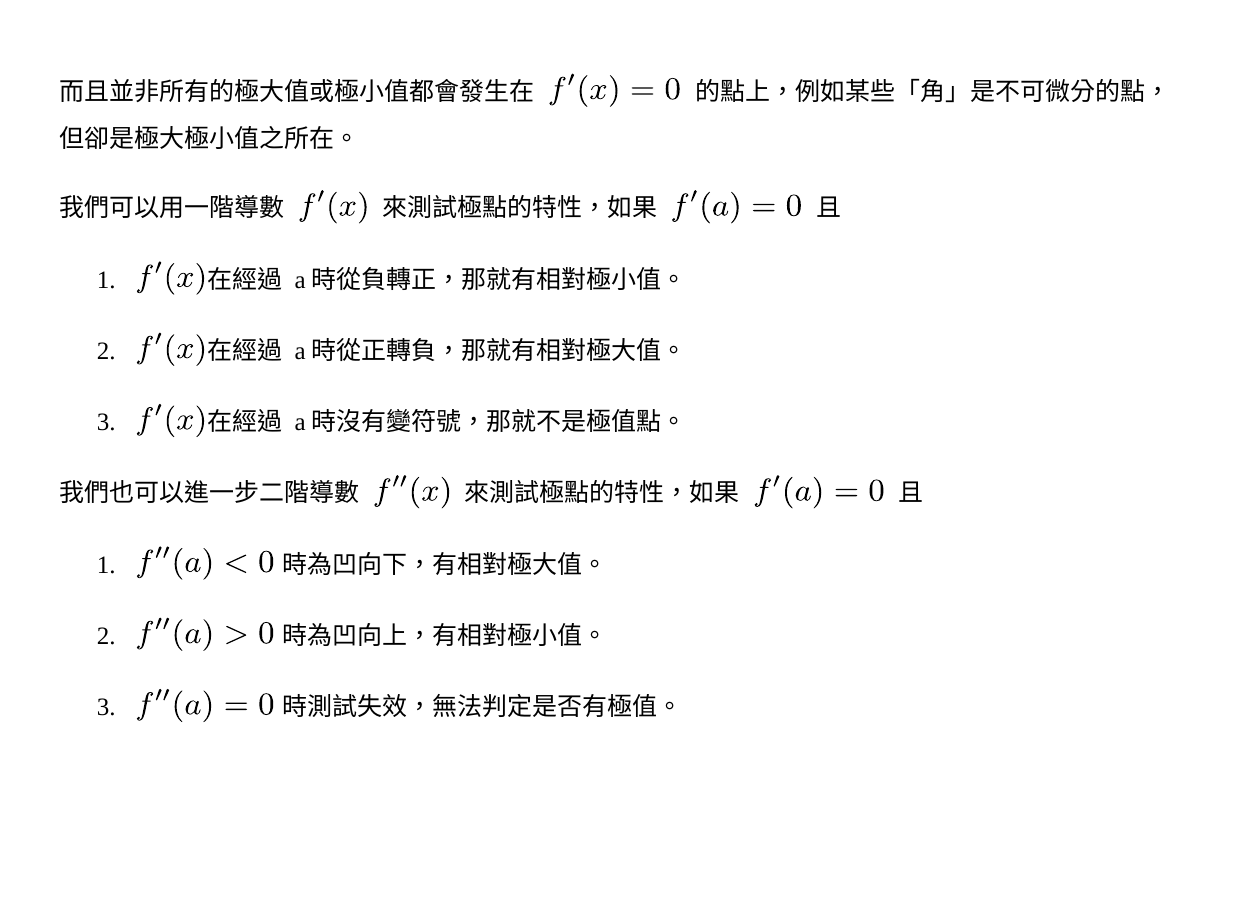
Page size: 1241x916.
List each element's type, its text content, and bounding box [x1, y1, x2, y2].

list 時測試失效，無法判定是否有極值。 [97, 686, 1181, 725]
text 而且並非所有的極大值或極小值都會發生在 的點上，例如某些「角」是不可微分的點，但卻是極大極小值之所在。 [59, 71, 1181, 155]
list 在經過 a 時從正轉負，那就有相對極大值。 [97, 330, 1181, 368]
text 我們也可以進一步二階導數 來測試極點的特性，如果 且 [59, 472, 1181, 511]
list 在經過 a 時沒有變符號，那就不是極值點。 [97, 401, 1181, 440]
list 時為凹向下，有相對極大值。 [97, 544, 1181, 582]
list 在經過 a 時從負轉正，那就有相對極小值。 [97, 259, 1181, 297]
text 我們可以用一階導數 來測試極點的特性，如果 且 [59, 187, 1181, 226]
list 時為凹向上，有相對極小值。 [97, 615, 1181, 653]
